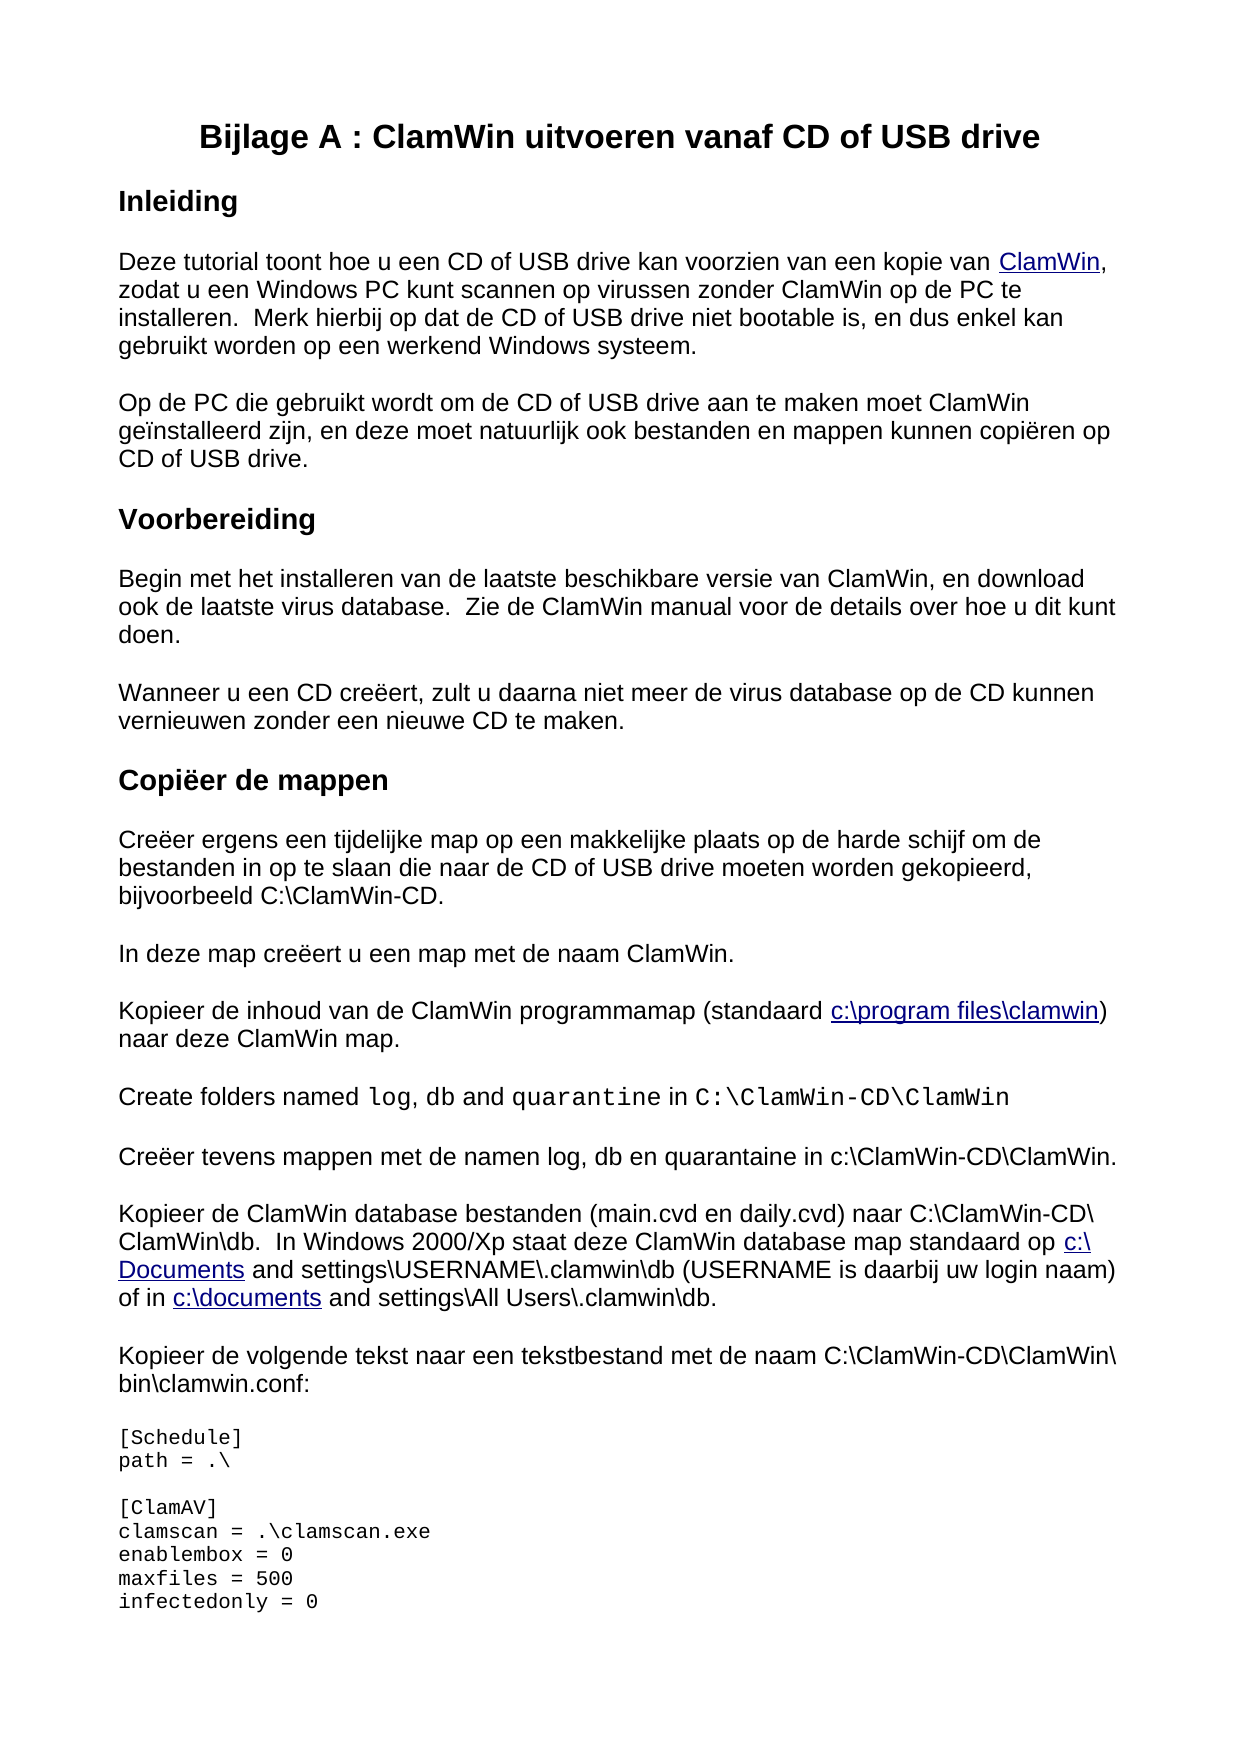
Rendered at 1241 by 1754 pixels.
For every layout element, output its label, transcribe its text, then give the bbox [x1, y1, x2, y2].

text clamscan = .\clamscan.exe [118, 1521, 1122, 1544]
text Begin met het installeren van de laatste beschikbare versie van ClamWin, en download ook de laatste virus database. Zie de ClamWin manual voor de details over hoe u dit kunt doen. [118, 565, 1122, 649]
subtitle Bijlage A : ClamWin uitvoeren vanaf CD of USB drive [118, 118, 1122, 156]
subtitle Copiëer de mappen [118, 764, 1122, 797]
text Deze tutorial toont hoe u een CD of USB drive kan voorzien van een kopie van ClamWin, zodat u een Windows PC kunt scannen op virussen zonder ClamWin op de PC te installeren. Merk hierbij op dat de CD of USB drive niet bootable is, en dus enkel kan gebruikt worden op een werkend Windows systeem. [118, 247, 1122, 359]
text enablembox = 0 [118, 1544, 1122, 1568]
text Creëer ergens een tijdelijke map op een makkelijke plaats op de harde schijf om de bestanden in op te slaan die naar de CD of USB drive moeten worden gekopieerd, bijvoorbeeld C:\ClamWin-CD. [118, 826, 1122, 910]
subtitle Inleiding [118, 185, 1122, 218]
text Kopieer de volgende tekst naar een tekstbestand met de naam C:\ClamWin-CD\ClamWin\bin\clamwin.conf: [118, 1341, 1122, 1397]
text infectedonly = 0 [118, 1592, 1122, 1615]
text path = .\ [118, 1450, 1122, 1474]
text Create folders named log, db and quarantine in C:\ClamWin-CD\ClamWin [118, 1083, 1122, 1113]
text In deze map creëert u een map met de naam ClamWin. [118, 939, 1122, 968]
text [ClamAV] [118, 1497, 1122, 1521]
text Kopieer de inhoud van de ClamWin programmamap (standaard c:\program files\clamwin) naar deze ClamWin map. [118, 997, 1122, 1053]
subtitle Voorbereiding [118, 503, 1122, 535]
text maxfiles = 500 [118, 1568, 1122, 1592]
text Creëer tevens mappen met de namen log, db en quarantaine in c:\ClamWin-CD\ClamWin. [118, 1142, 1122, 1170]
text Kopieer de ClamWin database bestanden (main.cvd en daily.cvd) naar C:\ClamWin-CD\ClamWin\db. In Windows 2000/Xp staat deze ClamWin database map standaard op c:\Documents and settings\USERNAME\.clamwin\db (USERNAME is daarbij uw login naam) of in c:\documents and settings\All Users\.clamwin\db. [118, 1200, 1122, 1312]
text [Schedule] [118, 1427, 1122, 1450]
text Wanneer u een CD creëert, zult u daarna niet meer de virus database op de CD kunnen vernieuwen zonder een nieuwe CD te maken. [118, 678, 1122, 734]
text Op de PC die gebruikt wordt om de CD of USB drive aan te maken moet ClamWin geïnstalleerd zijn, en deze moet natuurlijk ook bestanden en mappen kunnen copiëren op CD of USB drive. [118, 389, 1122, 473]
